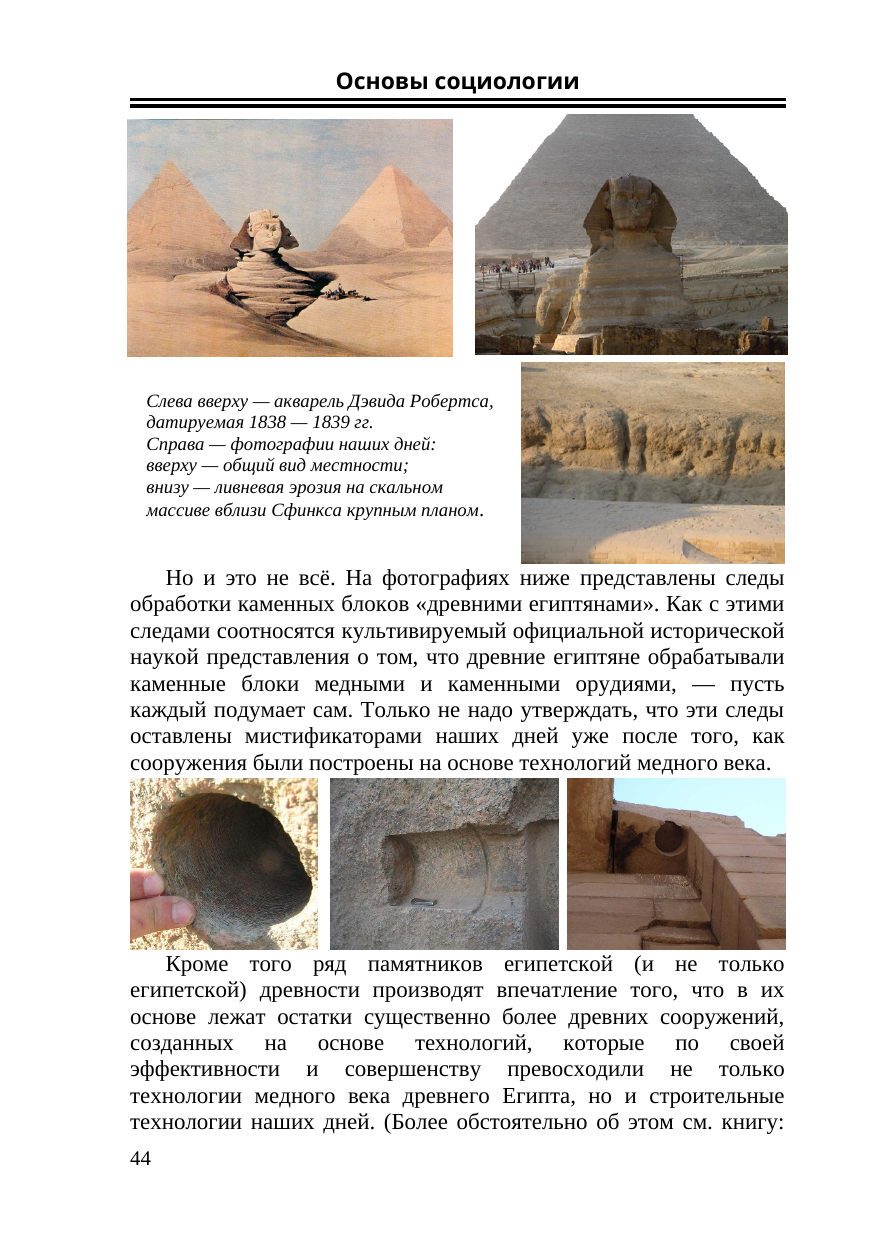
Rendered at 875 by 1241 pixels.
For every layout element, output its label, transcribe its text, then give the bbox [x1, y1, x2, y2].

text Но и это не всё. На фотографиях ниже представлены следы обработки каменных блоков «древними египтянами». Как с этими следами соотносятся культивируемый официальной исторической наукой представления о том, что древние египтяне обрабатывали каменные блоки медными и каменными орудиями, — пусть каждый подумает сам. Только не надо утверждать, что эти следы оставлены мистификаторами наших дней уже после того, как сооружения были построены на основе технологий медного века. [130, 108, 786, 775]
text Кроме того ряд памятников египетской (и не только египетской) древности производят впечатление того, что в их основе лежат остатки существенно более древних сооружений, созданных на основе технологий, которые по своей эффективности и совершенству превосходили не только технологии медного века древнего Египта, но и строительные технологии наших дней. (Более обстоятельно об этом см. книгу: [130, 775, 786, 1134]
